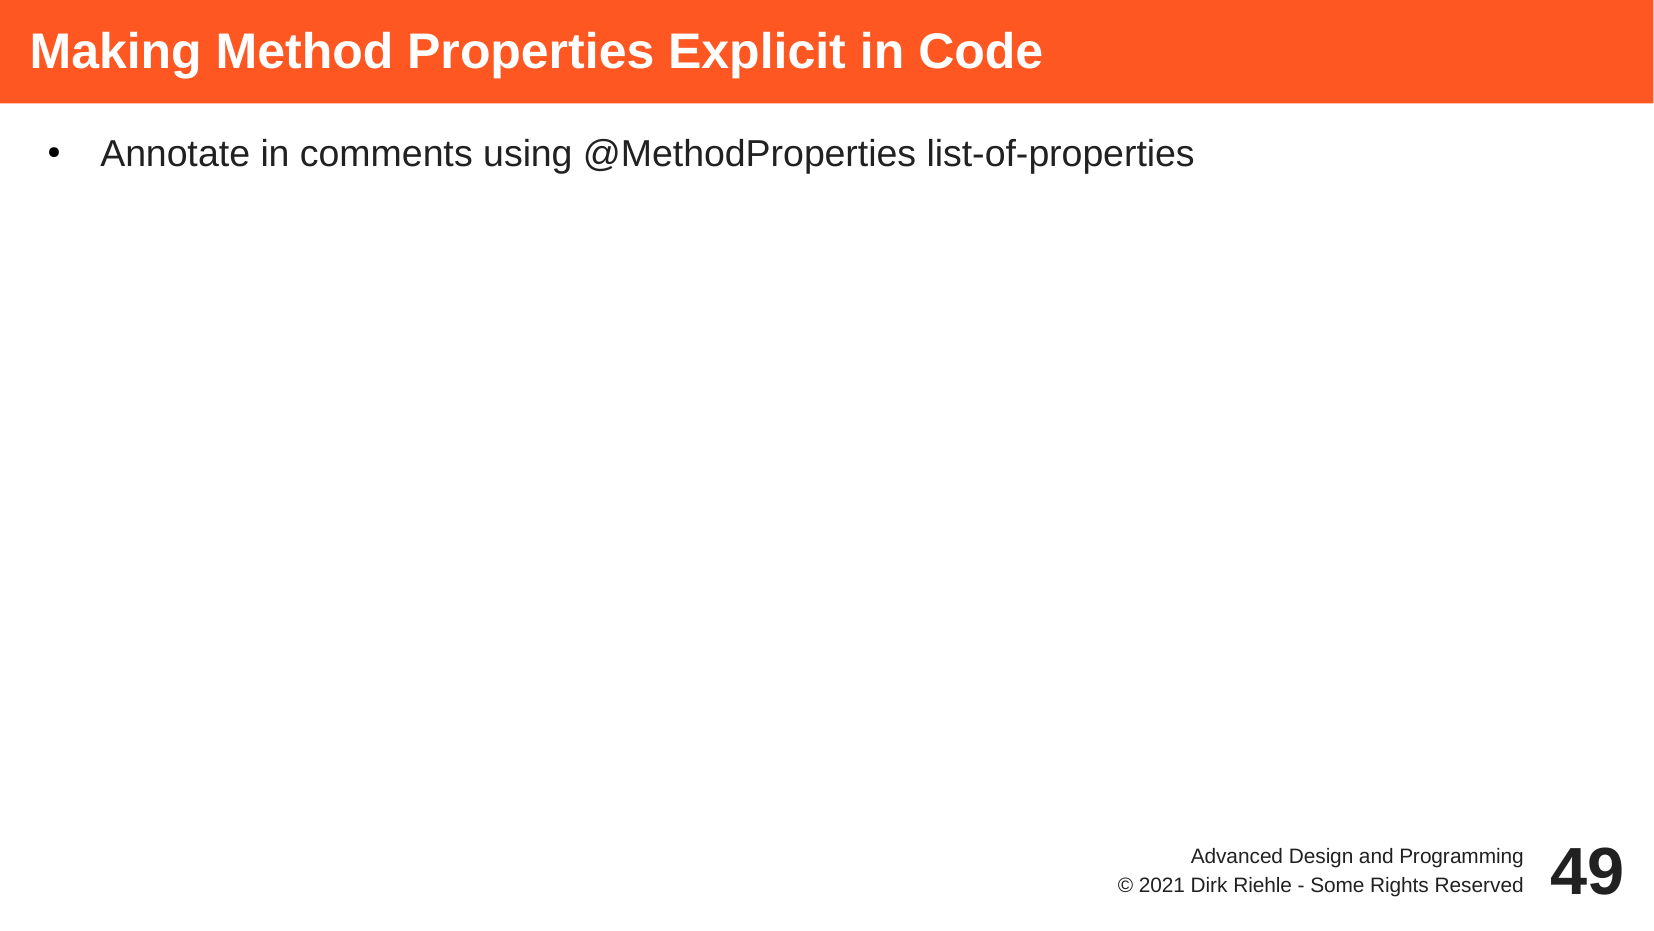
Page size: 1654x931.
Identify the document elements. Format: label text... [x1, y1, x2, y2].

title Making Method Properties Explicit in Code [0, 0, 1654, 104]
list Annotate in comments using @MethodProperties list-of-properties [29, 132, 1625, 813]
